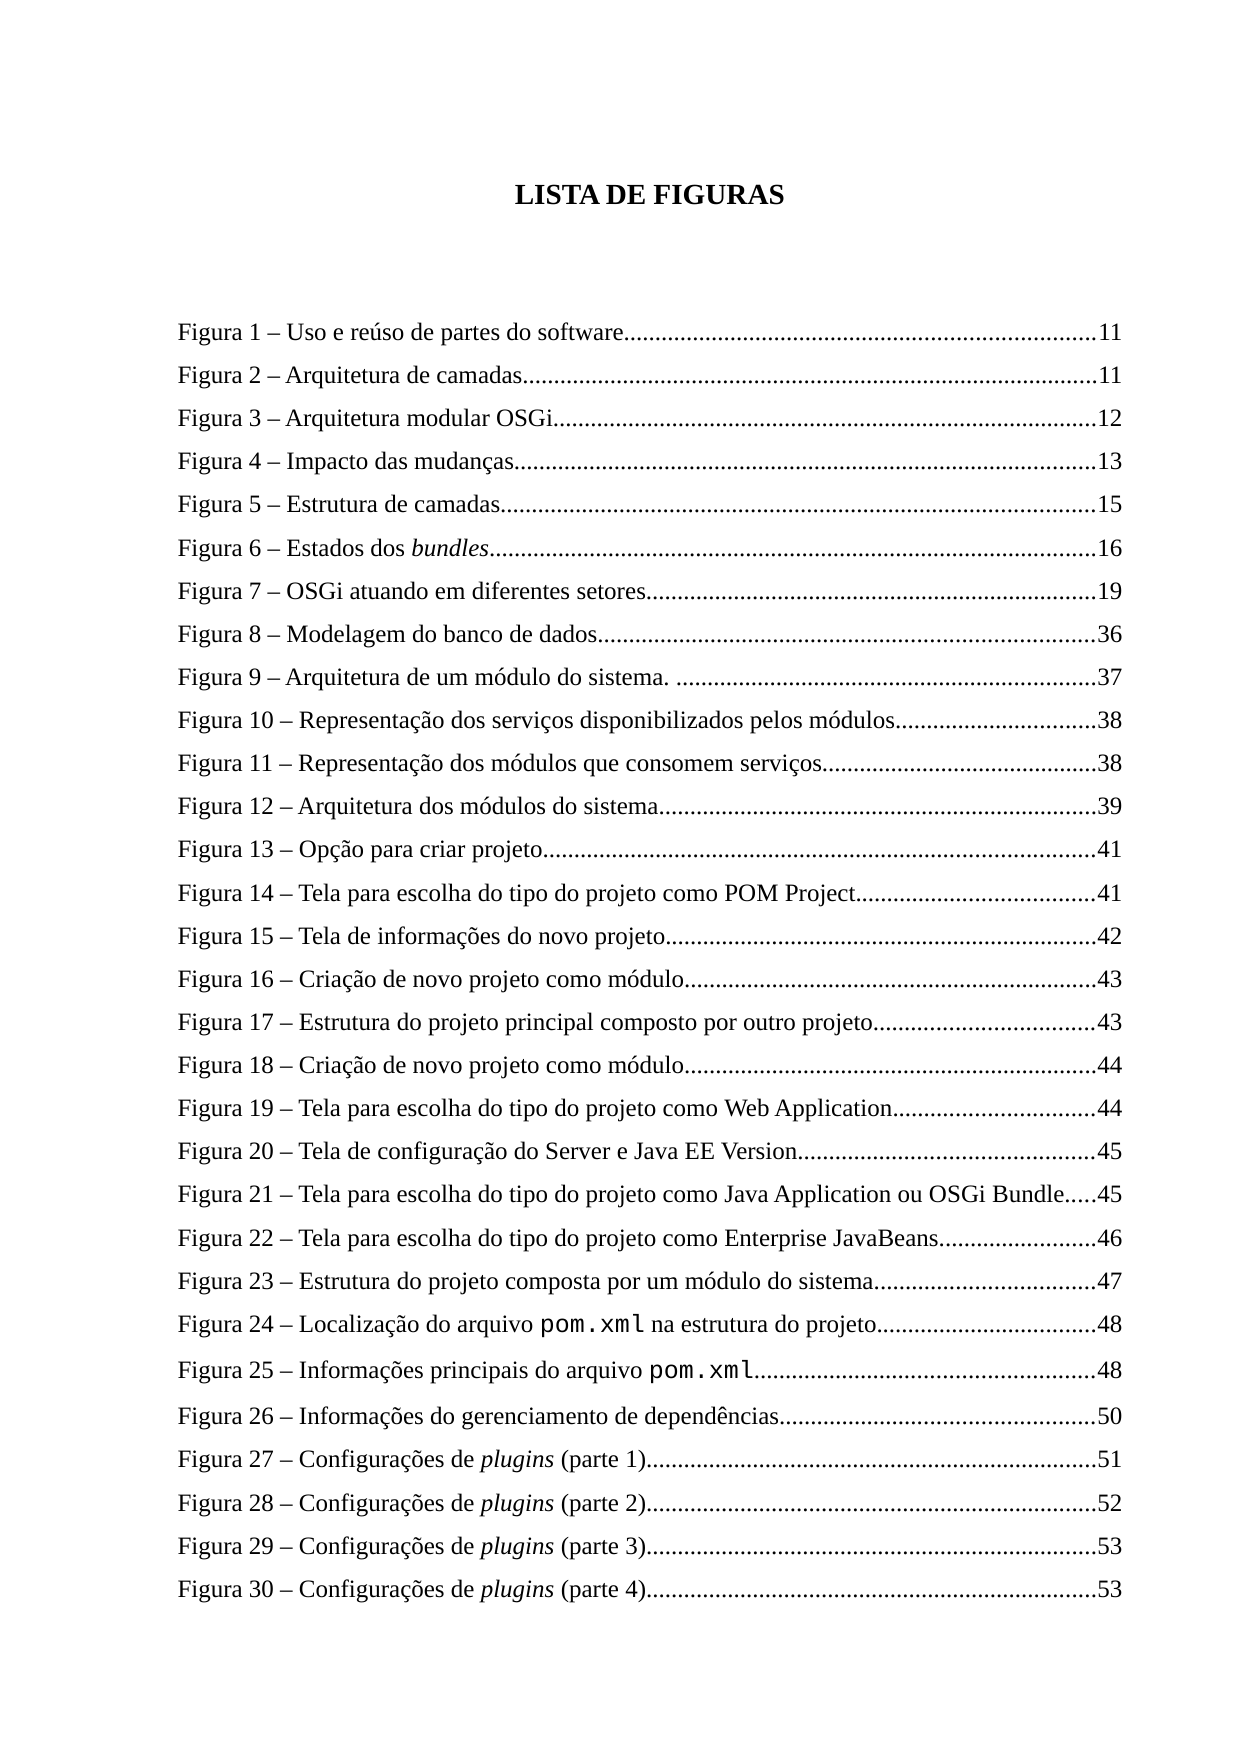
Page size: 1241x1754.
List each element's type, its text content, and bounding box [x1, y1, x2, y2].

list Figura 9 – Arquitetura de um módulo do sistema. 37 [177, 662, 1122, 691]
list Figura 27 – Configurações de plugins (parte 1). 51 [177, 1444, 1122, 1473]
list Figura 29 – Configurações de plugins (parte 3). 53 [177, 1531, 1122, 1559]
list Figura 16 – Criação de novo projeto como módulo. 43 [177, 964, 1122, 993]
list Figura 19 – Tela para escolha do tipo do projeto como Web Application. 44 [177, 1093, 1122, 1122]
list Figura 8 – Modelagem do banco de dados. 36 [177, 619, 1122, 648]
list Figura 4 – Impacto das mudanças 13 [177, 446, 1122, 475]
list Figura 2 – Arquitetura de camadas 11 [177, 360, 1122, 389]
list Figura 5 – Estrutura de camadas 15 [177, 489, 1122, 518]
list Figura 18 – Criação de novo projeto como módulo. 44 [177, 1050, 1122, 1079]
list Figura 24 – Localização do arquivo pom.xml na estrutura do projeto. 48 [177, 1309, 1122, 1340]
list Figura 23 – Estrutura do projeto composta por um módulo do sistema. 47 [177, 1266, 1122, 1294]
list Figura 28 – Configurações de plugins (parte 2). 52 [177, 1488, 1122, 1516]
list Figura 13 – Opção para criar projeto. 41 [177, 834, 1122, 863]
list Figura 25 – Informações principais do arquivo pom.xml. 48 [177, 1355, 1122, 1386]
list Figura 1 – Uso e reúso de partes do software 11 [177, 317, 1122, 346]
list Figura 17 – Estrutura do projeto principal composto por outro projeto. 43 [177, 1007, 1122, 1036]
list Figura 15 – Tela de informações do novo projeto. 42 [177, 921, 1122, 949]
list Figura 6 – Estados dos bundles 16 [177, 533, 1122, 561]
list Figura 14 – Tela para escolha do tipo do projeto como POM Project. 41 [177, 878, 1122, 906]
list Lista de figuras [177, 177, 1122, 211]
list Figura 30 – Configurações de plugins (parte 4). 53 [177, 1574, 1122, 1603]
list Figura 26 – Informações do gerenciamento de dependências. 50 [177, 1401, 1122, 1430]
list Figura 20 – Tela de configuração do Server e Java EE Version. 45 [177, 1136, 1122, 1165]
list Figura 11 – Representação dos módulos que consomem serviços. 38 [177, 748, 1122, 777]
list Figura 22 – Tela para escolha do tipo do projeto como Enterprise JavaBeans. 46 [177, 1223, 1122, 1251]
list Figura 10 – Representação dos serviços disponibilizados pelos módulos. 38 [177, 705, 1122, 734]
list Figura 21 – Tela para escolha do tipo do projeto como Java Application ou OSGi Bundle. 45 [177, 1179, 1122, 1208]
list Figura 12 – Arquitetura dos módulos do sistema. 39 [177, 791, 1122, 820]
list Figura 7 – OSGi atuando em diferentes setores 19 [177, 576, 1122, 604]
list Figura 3 – Arquitetura modular OSGi 12 [177, 403, 1122, 432]
